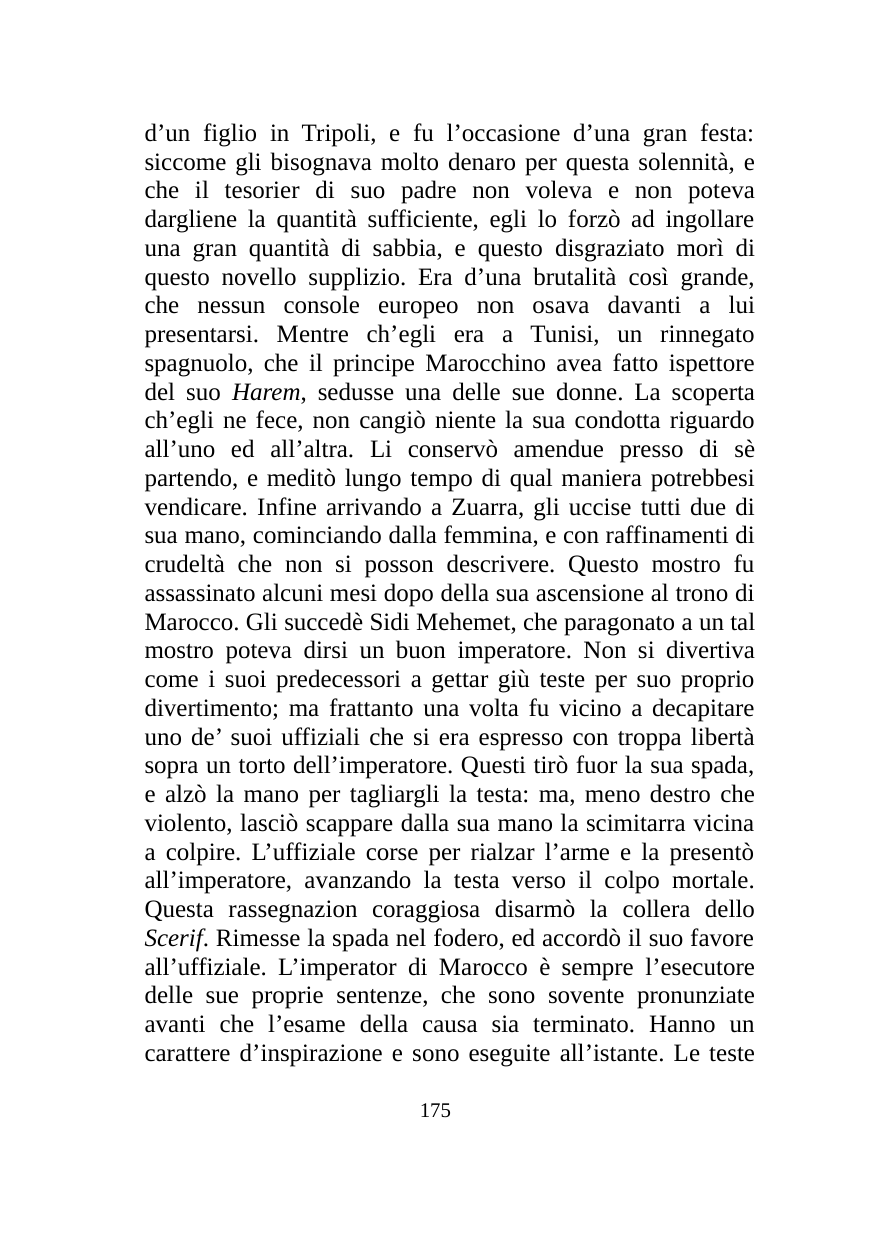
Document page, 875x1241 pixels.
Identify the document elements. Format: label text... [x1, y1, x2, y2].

text d’un figlio in Tripoli, e fu l’occasione d’una gran festa: siccome gli bisognava molto denaro per questa solennità, e che il tesorier di suo padre non voleva e non poteva dargliene la quantità sufficiente, egli lo forzò ad ingollare una gran quantità di sabbia, e questo disgraziato morì di questo novello supplizio. Era d’una brutalità così grande, che nessun console europeo non osava davanti a lui presentarsi. Mentre ch’egli era a Tunisi, un rinnegato spagnuolo, che il principe Marocchino avea fatto ispettore del suo Harem, sedusse una delle sue donne. La scoperta ch’egli ne fece, non cangiò niente la sua condotta riguardo all’uno ed all’altra. Li conservò amendue presso di sè partendo, e meditò lungo tempo di qual maniera potrebbesi vendicare. Infine arrivando a Zuarra, gli uccise tutti due di sua mano, cominciando dalla femmina, e con raffinamenti di crudeltà che non si posson descrivere. Questo mostro fu assassinato alcuni mesi dopo della sua ascensione al trono di Marocco. Gli succedè Sidi Mehemet, che paragonato a un tal mostro poteva dirsi un buon imperatore. Non si divertiva come i suoi predecessori a gettar giù teste per suo proprio divertimento; ma frattanto una volta fu vicino a decapitare uno de’ suoi uffiziali che si era espresso con troppa libertà sopra un torto dell’imperatore. Questi tirò fuor la sua spada, e alzò la mano per tagliargli la testa: ma, meno destro che violento, lasciò scappare dalla sua mano la scimitarra vicina a colpire. L’uffiziale corse per rialzar l’arme e la presentò all’imperatore, avanzando la testa verso il colpo mortale. Questa rassegnazion coraggiosa disarmò la collera dello Scerif. Rimesse la spada nel fodero, ed accordò il suo favore all’uffiziale. L’imperator di Marocco è sempre l’esecutore delle sue proprie sentenze, che sono sovente pronunziate avanti che l’esame della causa sia terminato. Hanno un carattere d’inspirazione e sono eseguite all’istante. Le teste [115, 118, 755, 1067]
